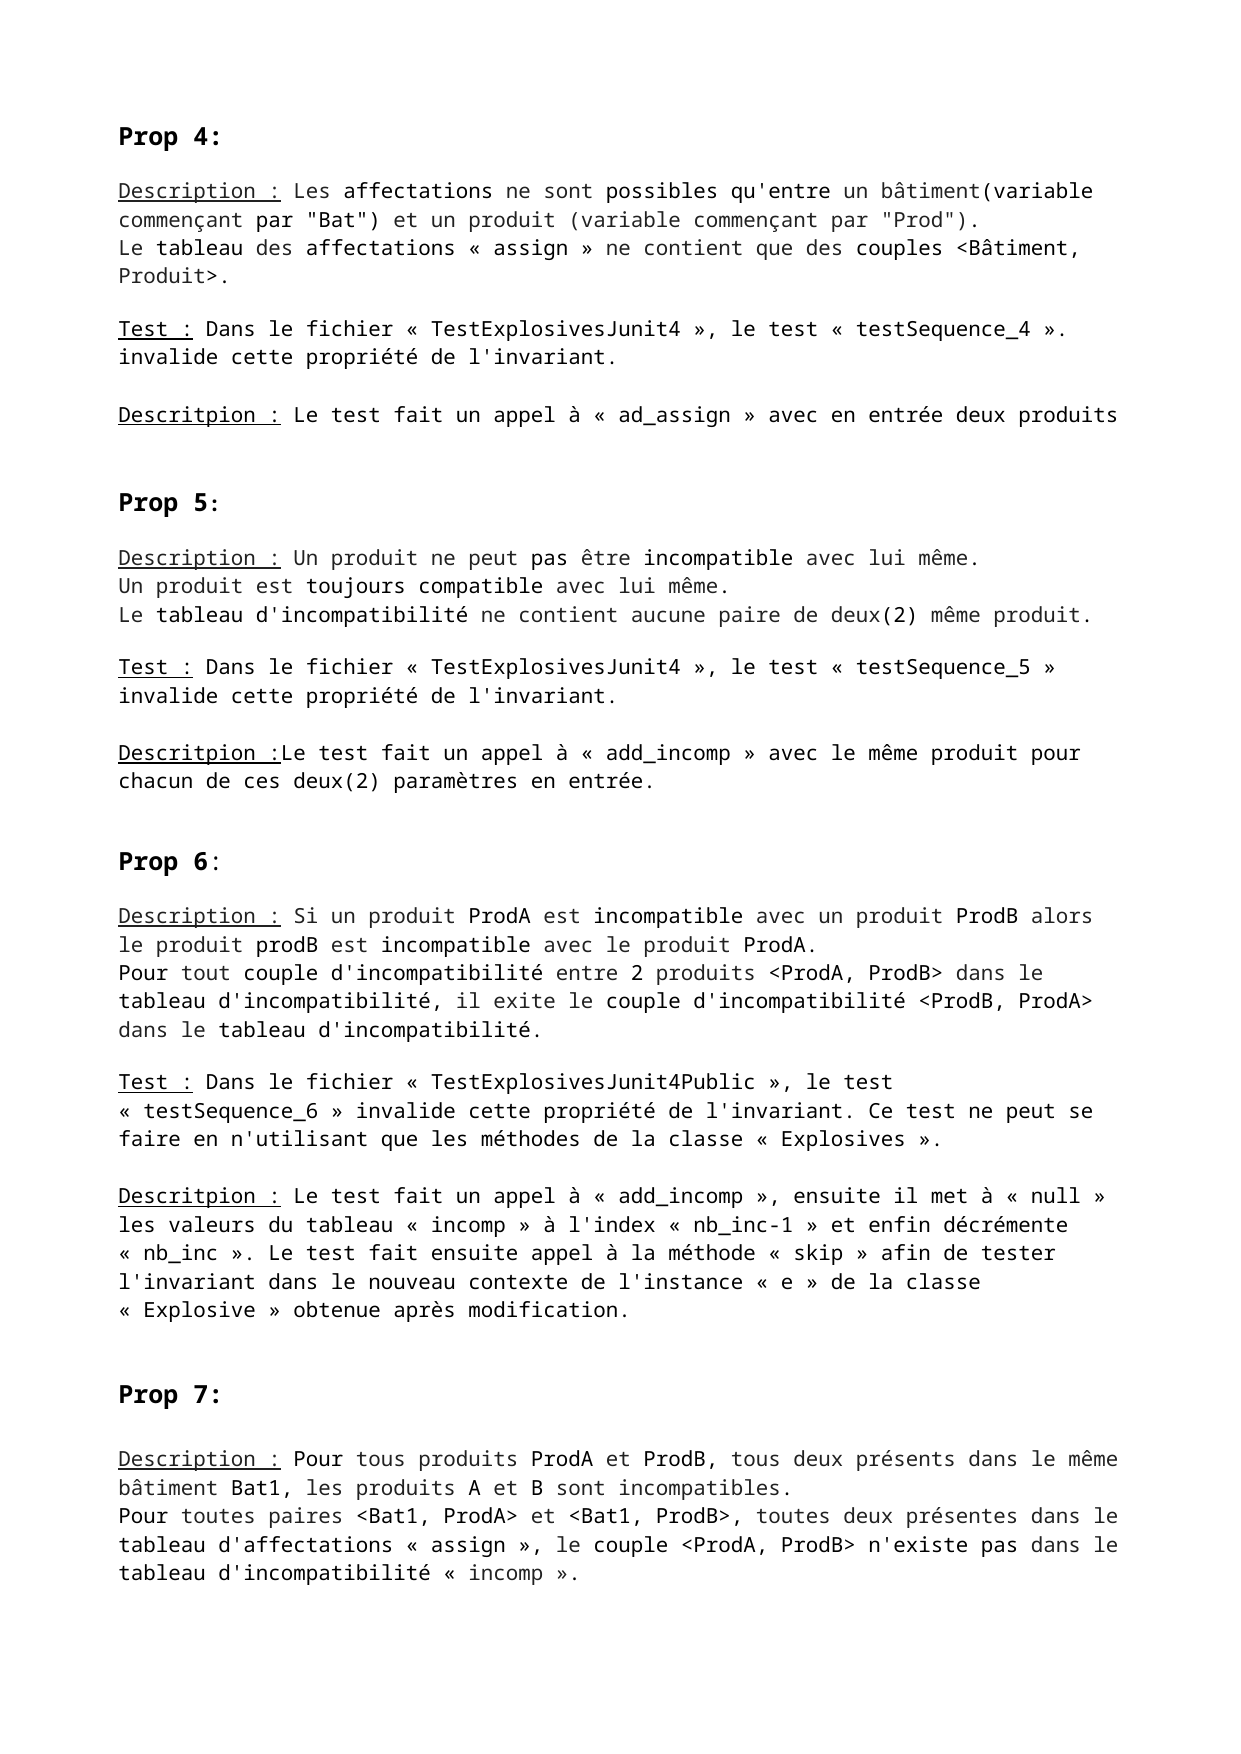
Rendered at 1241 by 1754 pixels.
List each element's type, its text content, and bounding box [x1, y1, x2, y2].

text Descritpion : Le test fait un appel à « ad_assign » avec en entrée deux produits [118, 400, 1122, 428]
text Descritpion :Le test fait un appel à « add_incomp » avec le même produit pour chacun de ces deux(2) paramètres en entrée. [118, 738, 1122, 795]
text Descritpion : Le test fait un appel à « add_incomp », ensuite il met à « null » les valeurs du tableau « incomp » à l'index « nb_inc-1 » et enfin décrémente « nb_inc ». Le test fait ensuite appel à la méthode « skip » afin de tester l'invariant dans le nouveau contexte de l'instance « e » de la classe « Explosive » obtenue après modification. [118, 1182, 1122, 1324]
text Description : Si un produit ProdA est incompatible avec un produit ProdB alors le produit prodB est incompatible avec le produit ProdA. [118, 901, 1122, 958]
text Un produit est toujours compatible avec lui même. [118, 572, 1122, 600]
text Test : Dans le fichier « TestExplosivesJunit4 », le test « testSequence_4 ». invalide cette propriété de l'invariant. [118, 314, 1122, 371]
text Description : Pour tous produits ProdA et ProdB, tous deux présents dans le même bâtiment Bat1, les produits A et B sont incompatibles. [118, 1444, 1122, 1501]
text Le tableau d'incompatibilité ne contient aucune paire de deux(2) même produit. [118, 600, 1122, 628]
text Prop 5: [118, 485, 1122, 519]
text Description : Un produit ne peut pas être incompatible avec lui même. [118, 543, 1122, 572]
text Prop 7: [118, 1376, 1122, 1410]
text Prop 4: [118, 118, 1122, 152]
text Description : Les affectations ne sont possibles qu'entre un bâtiment(variable commençant par "Bat") et un produit (variable commençant par "Prod"). [118, 176, 1122, 233]
text Test : Dans le fichier « TestExplosivesJunit4Public », le test « testSequence_6 » invalide cette propriété de l'invariant. Ce test ne peut se faire en n'utilisant que les méthodes de la classe « Explosives ». [118, 1067, 1122, 1153]
text Pour toutes paires <Bat1, ProdA> et <Bat1, ProdB>, toutes deux présentes dans le tableau d'affectations « assign », le couple <ProdA, ProdB> n'existe pas dans le tableau d'incompatibilité « incomp ». [118, 1501, 1122, 1587]
text Pour tout couple d'incompatibilité entre 2 produits <ProdA, ProdB> dans le tableau d'incompatibilité, il exite le couple d'incompatibilité <ProdB, ProdA> dans le tableau d'incompatibilité. [118, 958, 1122, 1043]
text Prop 6: [118, 843, 1122, 877]
text Le tableau des affectations « assign » ne contient que des couples <Bâtiment, Produit>. [118, 233, 1122, 290]
text Test : Dans le fichier « TestExplosivesJunit4 », le test « testSequence_5 » invalide cette propriété de l'invariant. [118, 652, 1122, 709]
